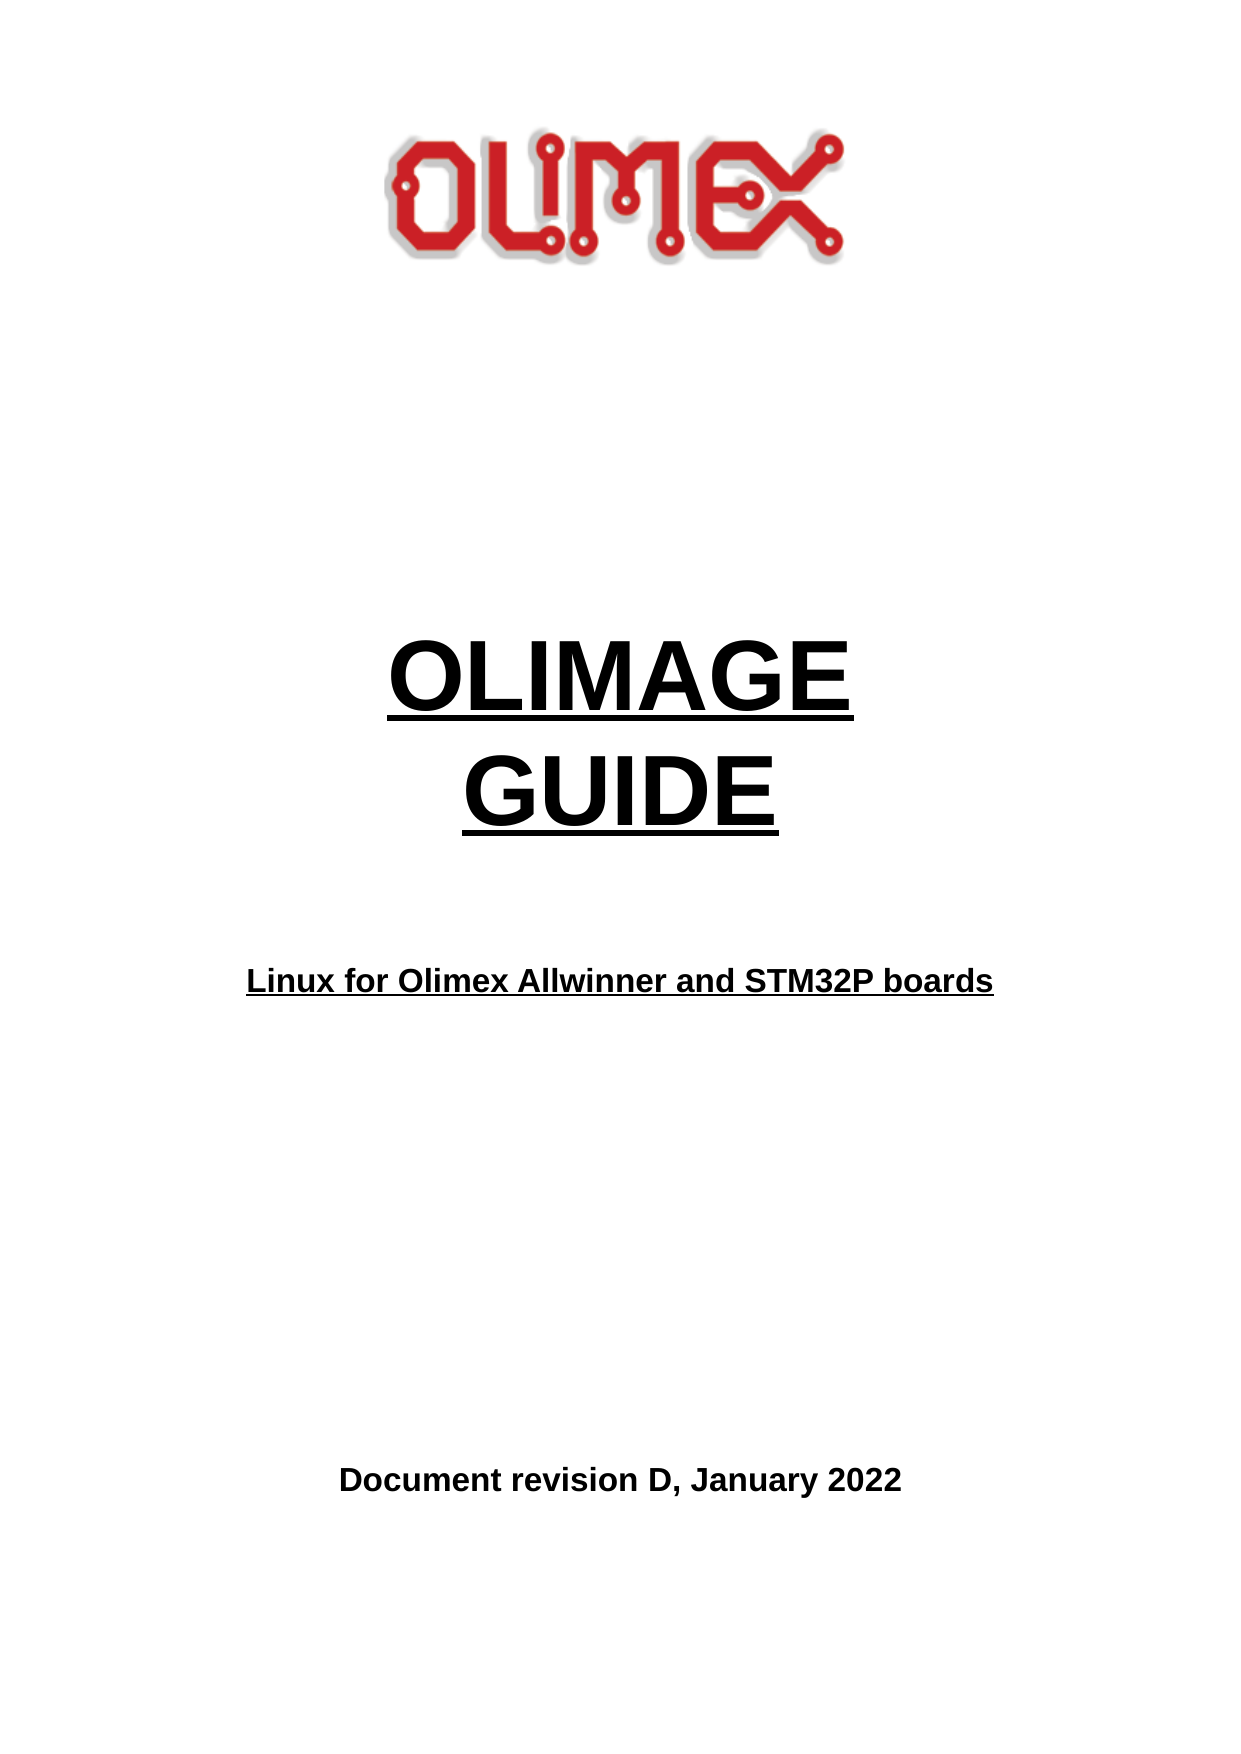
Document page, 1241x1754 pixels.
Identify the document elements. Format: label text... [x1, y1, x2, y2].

text Linux for Olimex Allwinner and STM32P boards [118, 961, 1122, 999]
text GUIDE [118, 731, 1122, 846]
text OLIMAGE [118, 616, 1122, 731]
picture [338, 118, 902, 272]
text Document revision D, January 2022 [118, 1459, 1122, 1498]
